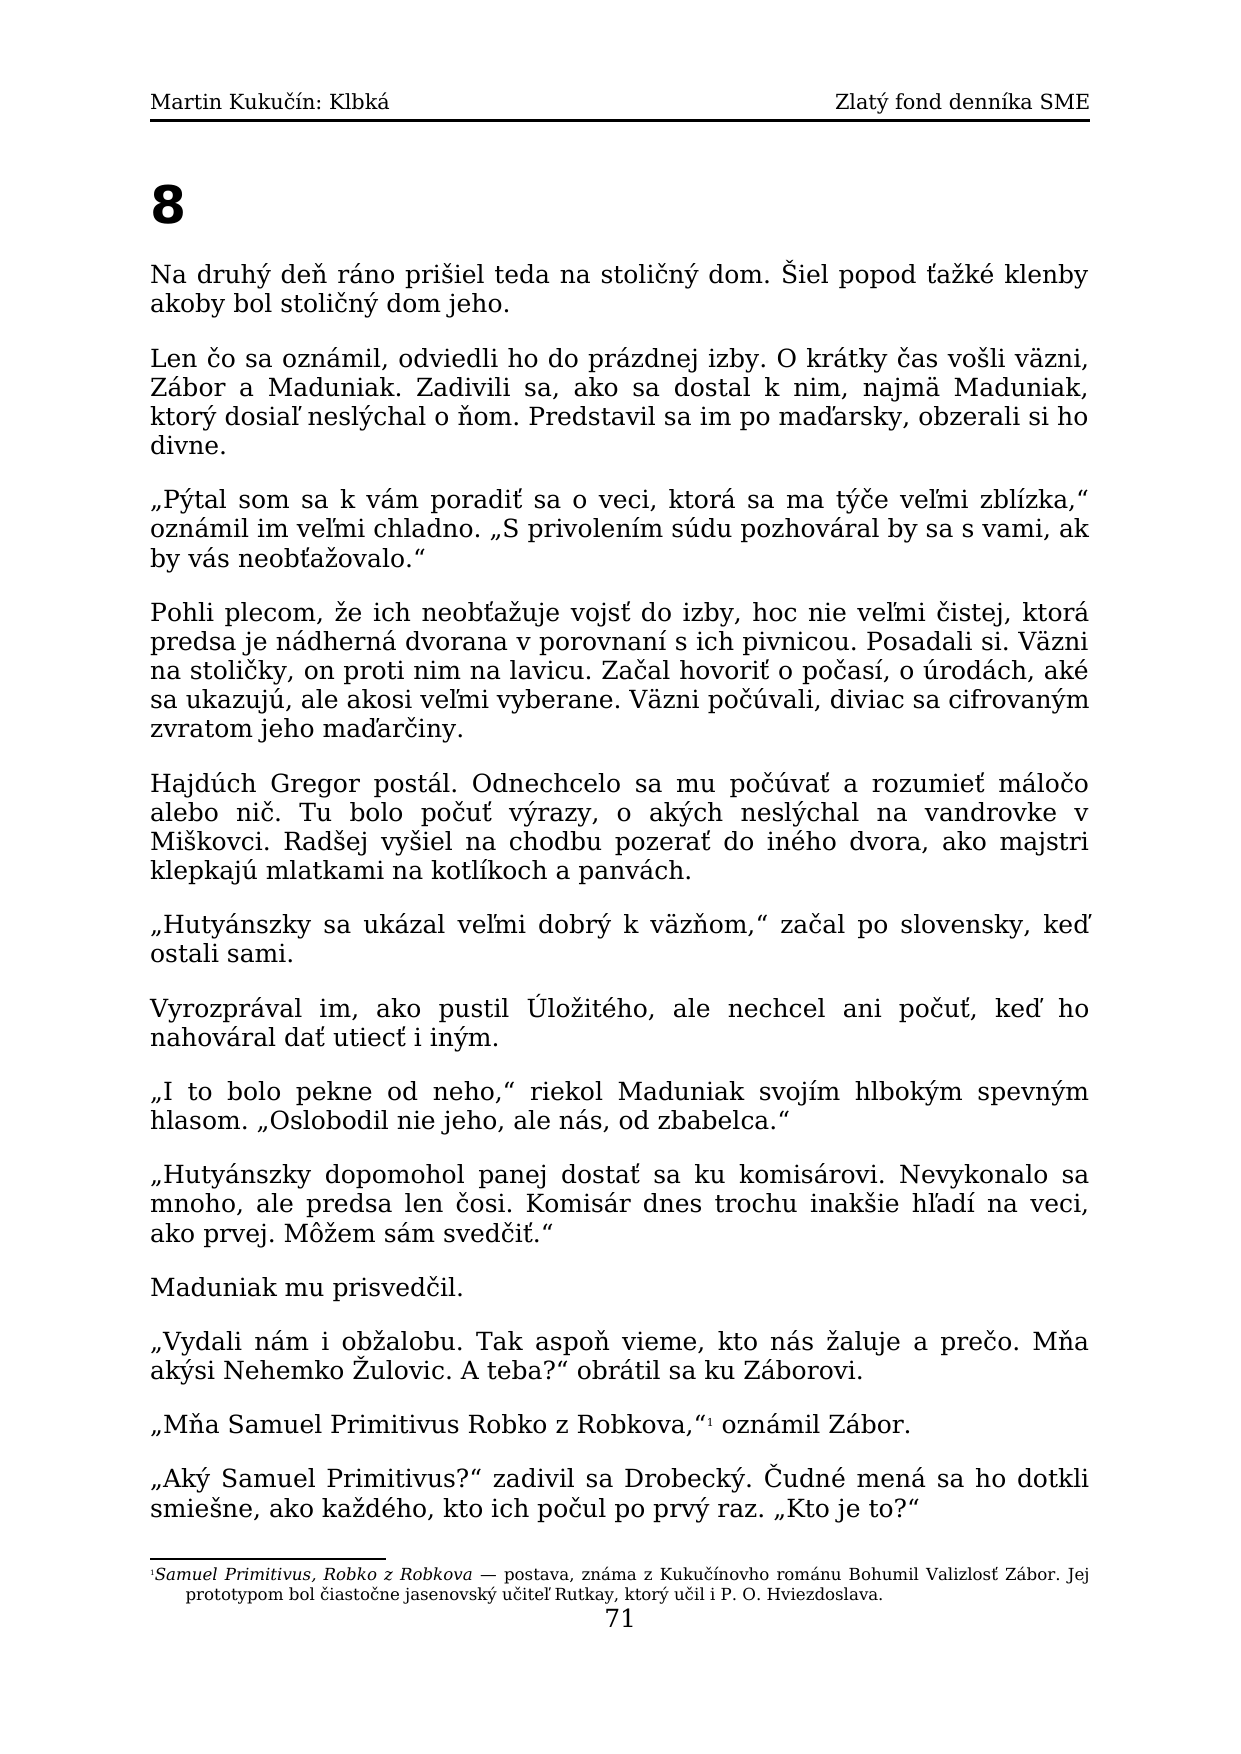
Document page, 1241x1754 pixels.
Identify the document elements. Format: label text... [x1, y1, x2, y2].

text Vyrozprával im, ako pustil Úložitého, ale nechcel ani počuť, keď ho nahováral dať utiecť i iným. [150, 994, 1090, 1052]
text Len čo sa oznámil, odviedli ho do prázdnej izby. O krátky čas vošli väzni, Zábor a Maduniak. Zadivili sa, ako sa dostal k nim, najmä Maduniak, ktorý dosiaľ neslýchal o ňom. Predstavil sa im po maďarsky, obzerali si ho divne. [150, 344, 1090, 460]
text 1Samuel Primitivus, Robko z Robkova — postava, známa z Kukučínovho románu Bohumil Valizlosť Zábor. Jej prototypom bol čiastočne jasenovský učiteľ Rutkay, ktorý učil i P. O. Hviezdoslava. [150, 1565, 1090, 1604]
text „Mňa Samuel Primitivus Robko z Robkova,“1 oznámil Zábor. [150, 1410, 1090, 1440]
text „Hutyánszky sa ukázal veľmi dobrý k väzňom,“ začal po slovensky, keď ostali sami. [150, 910, 1090, 969]
text „Pýtal som sa k vám poradiť sa o veci, ktorá sa ma týče veľmi zblízka,“ oznámil im veľmi chladno. „S privolením súdu pozhováral by sa s vami, ak by vás neobťažovalo.“ [150, 485, 1090, 573]
text Maduniak mu prisvedčil. [150, 1273, 1090, 1302]
text Pohli plecom, že ich neobťažuje vojsť do izby, hoc nie veľmi čistej, ktorá predsa je nádherná dvorana v porovnaní s ich pivnicou. Posadali si. Väzni na stoličky, on proti nim na lavicu. Začal hovoriť o počasí, o úrodách, aké sa ukazujú, ale akosi veľmi vyberane. Väzni počúvali, diviac sa cifrovaným zvratom jeho maďarčiny. [150, 598, 1090, 744]
text „I to bolo pekne od neho,“ riekol Maduniak svojím hlbokým spevným hlasom. „Oslobodil nie jeho, ale nás, od zbabelca.“ [150, 1077, 1090, 1135]
text „Vydali nám i obžalobu. Tak aspoň vieme, kto nás žaluje a prečo. Mňa akýsi Nehemko Žulovic. A teba?“ obrátil sa ku Záborovi. [150, 1327, 1090, 1385]
text 8 [150, 175, 1090, 235]
text Na druhý deň ráno prišiel teda na stoličný dom. Šiel popod ťažké klenby akoby bol stoličný dom jeho. [150, 260, 1090, 319]
text Hajdúch Gregor postál. Odnechcelo sa mu počúvať a rozumieť máločo alebo nič. Tu bolo počuť výrazy, o akých neslýchal na vandrovke v Miškovci. Radšej vyšiel na chodbu pozerať do iného dvora, ako majstri klepkajú mlatkami na kotlíkoch a panvách. [150, 769, 1090, 885]
text „Hutyánszky dopomohol panej dostať sa ku komisárovi. Nevykonalo sa mnoho, ale predsa len čosi. Komisár dnes trochu inakšie hľadí na veci, ako prvej. Môžem sám svedčiť.“ [150, 1160, 1090, 1248]
text „Aký Samuel Primitivus?“ zadivil sa Drobecký. Čudné mená sa ho dotkli smiešne, ako každého, kto ich počul po prvý raz. „Kto je to?“ [150, 1465, 1090, 1523]
